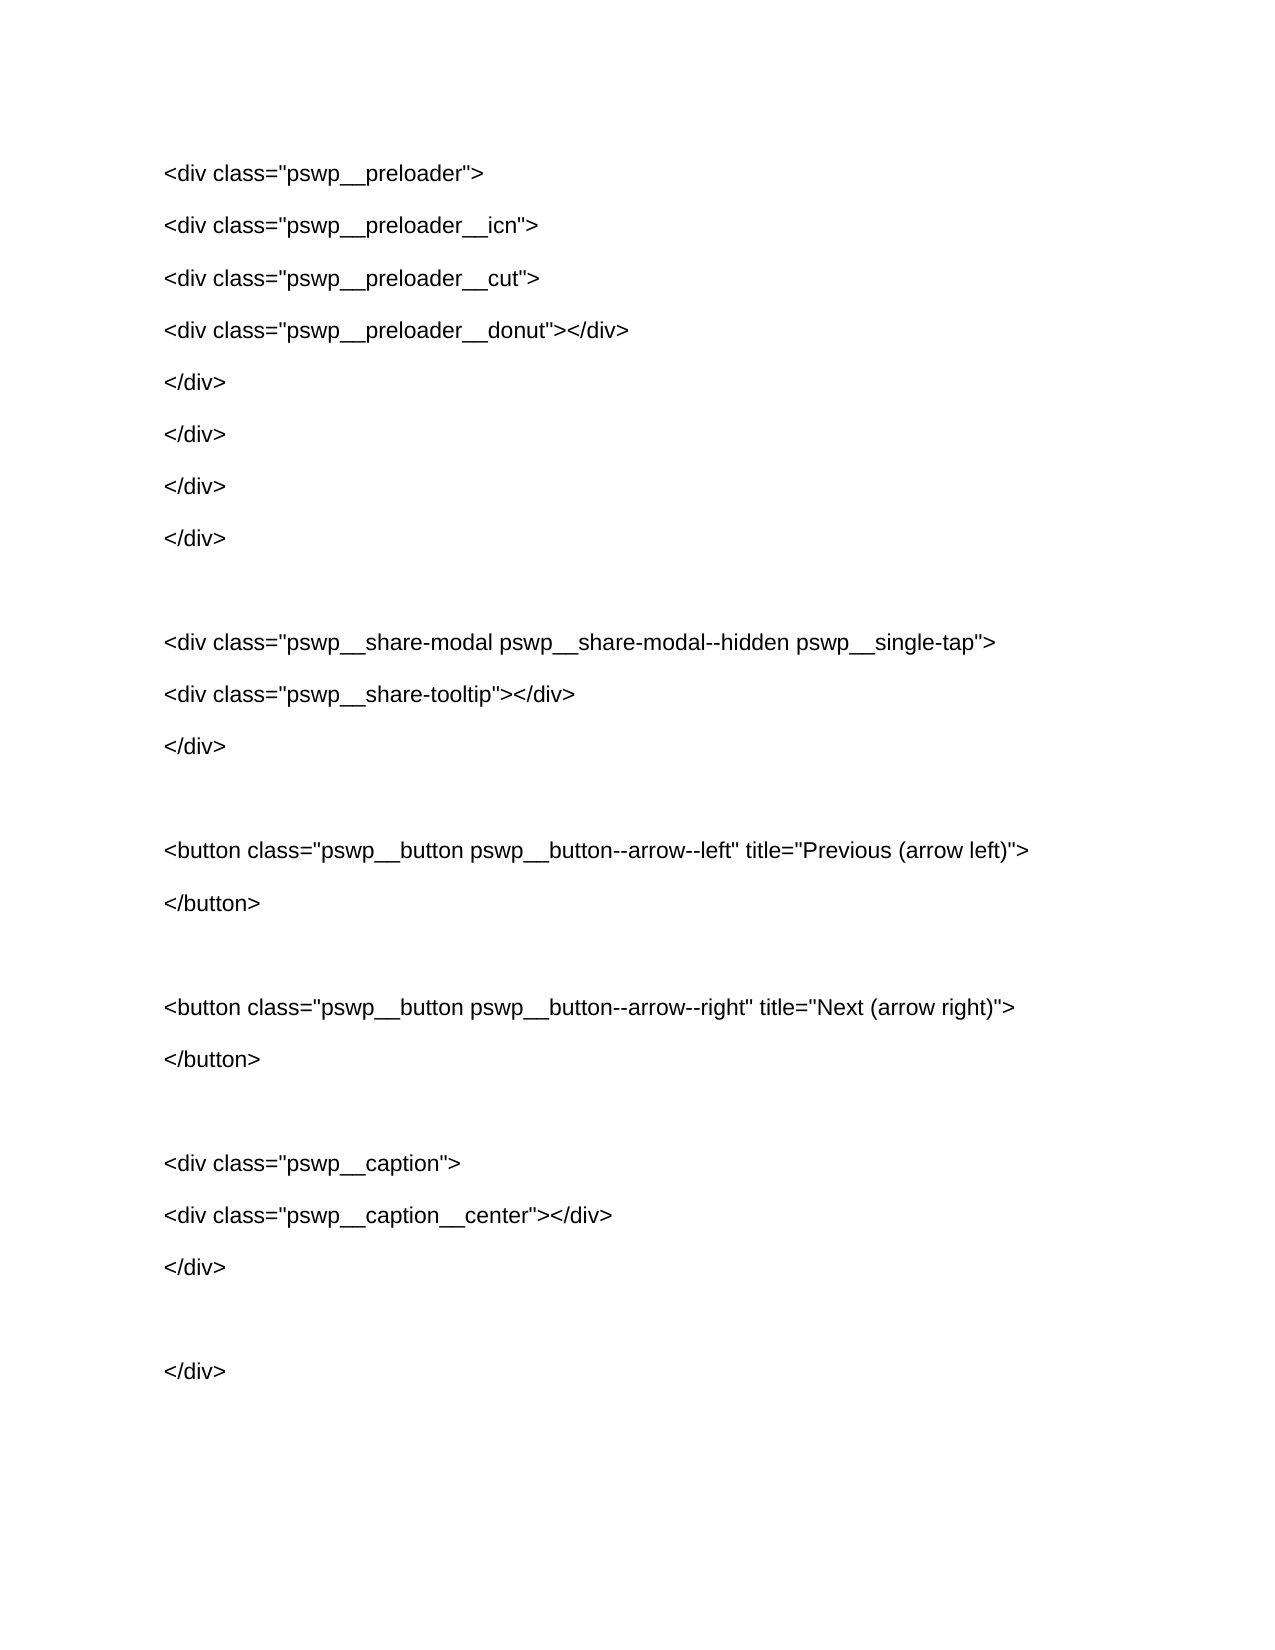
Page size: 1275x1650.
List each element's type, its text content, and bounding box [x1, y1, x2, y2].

table_cell </button> [153, 879, 1125, 931]
table_cell <div class="pswp__preloader__icn"> [153, 202, 1125, 254]
table_cell </div> [153, 515, 1125, 567]
table_cell <div class="pswp__share-tooltip"></div> [153, 671, 1125, 723]
table_cell [153, 567, 1125, 619]
table_cell </div> [153, 358, 1125, 410]
table_cell <div class="pswp__caption"> [153, 1140, 1125, 1192]
table_cell <button class="pswp__button pswp__button--arrow--right" title="Next (arrow right)"> [153, 983, 1125, 1035]
table_cell </div> [153, 723, 1125, 775]
table_cell <div class="pswp__caption__center"></div> [153, 1192, 1125, 1244]
table_cell <button class="pswp__button pswp__button--arrow--left" title="Previous (arrow left)"> [153, 827, 1125, 879]
table_cell </div> [153, 410, 1125, 462]
table_cell <div class="pswp__preloader__donut"></div> [153, 306, 1125, 358]
table_cell <div class="pswp__share-modal pswp__share-modal--hidden pswp__single-tap"> [153, 619, 1125, 671]
table_cell [153, 1400, 1125, 1452]
table_cell </button> [153, 1035, 1125, 1087]
table_cell [153, 1088, 1125, 1139]
table_cell [153, 775, 1125, 827]
table_cell </div> [153, 463, 1125, 514]
table_cell </div> [153, 1348, 1125, 1400]
table_cell [153, 1296, 1125, 1348]
table_cell <div class="pswp__preloader__cut"> [153, 254, 1125, 306]
table_cell [153, 931, 1125, 983]
table_cell <div class="pswp__preloader"> [153, 150, 1125, 202]
table_cell </div> [153, 1244, 1125, 1296]
